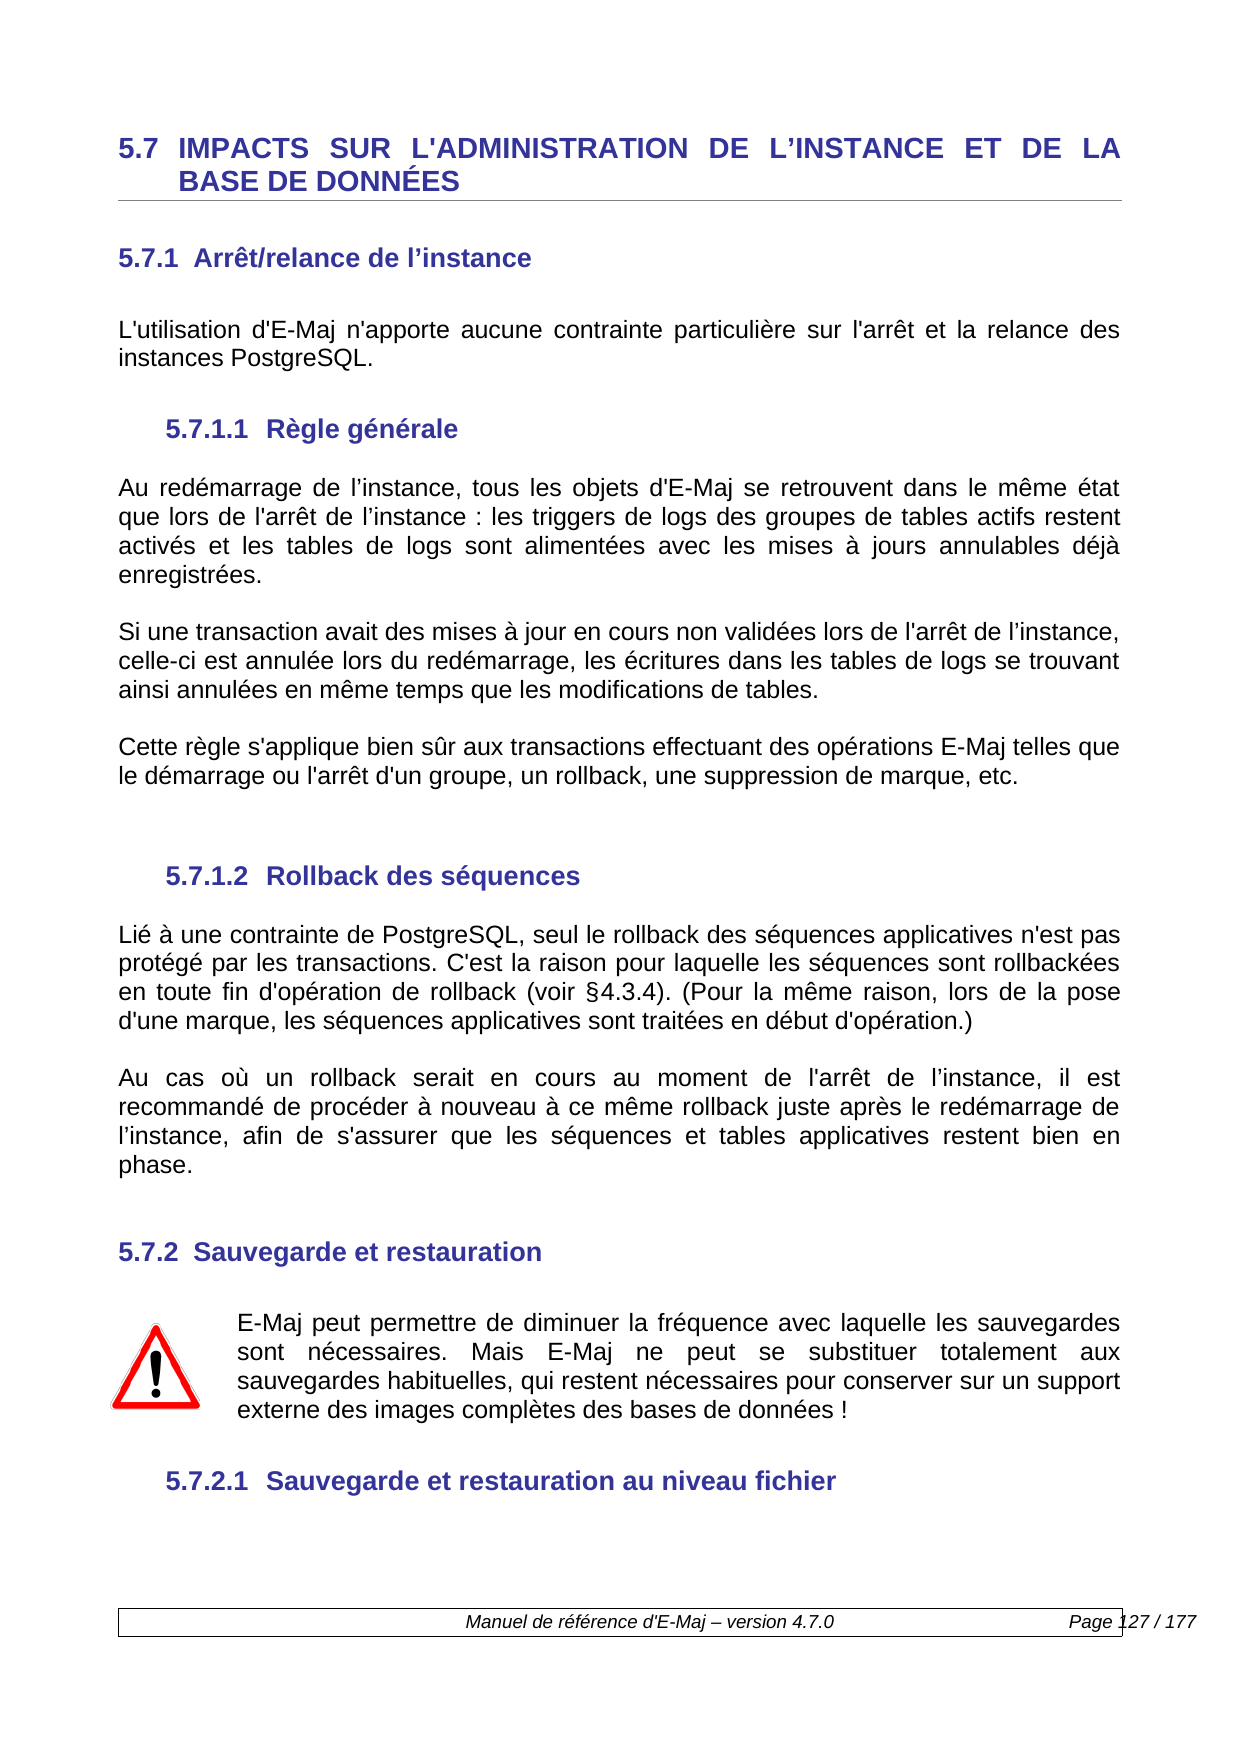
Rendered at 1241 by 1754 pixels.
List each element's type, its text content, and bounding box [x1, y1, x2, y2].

subtitle Règle générale [165, 413, 1122, 444]
text Lié à une contrainte de PostgreSQL, seul le rollback des séquences applicatives n'est pas protégé par les transactions. C'est la raison pour laquelle les séquences sont rollbackées en toute fin d'opération de rollback (voir §4.3.4). (Pour la même raison, lors de la pose d'une marque, les séquences applicatives sont traitées en début d'opération.) [118, 919, 1122, 1034]
text Au cas où un rollback serait en cours au moment de l'arrêt de l’instance, il est recommandé de procéder à nouveau à ce même rollback juste après le redémarrage de l’instance, afin de s'assurer que les séquences et tables applicatives restent bien en phase. [118, 1063, 1122, 1178]
subtitle Arrêt/relance de l’instance [118, 242, 1122, 273]
text Au redémarrage de l’instance, tous les objets d'E-Maj se retrouvent dans le même état que lors de l'arrêt de l’instance : les triggers de logs des groupes de tables actifs restent activés et les tables de logs sont alimentées avec les mises à jours annulables déjà enregistrées. [118, 473, 1122, 588]
subtitle Impacts sur l'administration de l’instance et de la base de données [118, 131, 1122, 200]
picture [110, 1323, 201, 1410]
text L'utilisation d'E-Maj n'apporte aucune contrainte particulière sur l'arrêt et la relance des instances PostgreSQL. [118, 314, 1122, 372]
text E-Maj peut permettre de diminuer la fréquence avec laquelle les sauvegardes sont nécessaires. Mais E-Maj ne peut se substituer totalement aux sauvegardes habituelles, qui restent nécessaires pour conserver sur un support externe des images complètes des bases de données ! [237, 1308, 1122, 1423]
subtitle Sauvegarde et restauration au niveau fichier [165, 1464, 1122, 1496]
text Cette règle s'applique bien sûr aux transactions effectuant des opérations E-Maj telles que le démarrage ou l'arrêt d'un groupe, un rollback, une suppression de marque, etc. [118, 732, 1122, 789]
subtitle Rollback des séquences [165, 859, 1122, 891]
text Si une transaction avait des mises à jour en cours non validées lors de l'arrêt de l’instance, celle-ci est annulée lors du redémarrage, les écritures dans les tables de logs se trouvant ainsi annulées en même temps que les modifications de tables. [118, 617, 1122, 703]
subtitle Sauvegarde et restauration [118, 1236, 1122, 1267]
